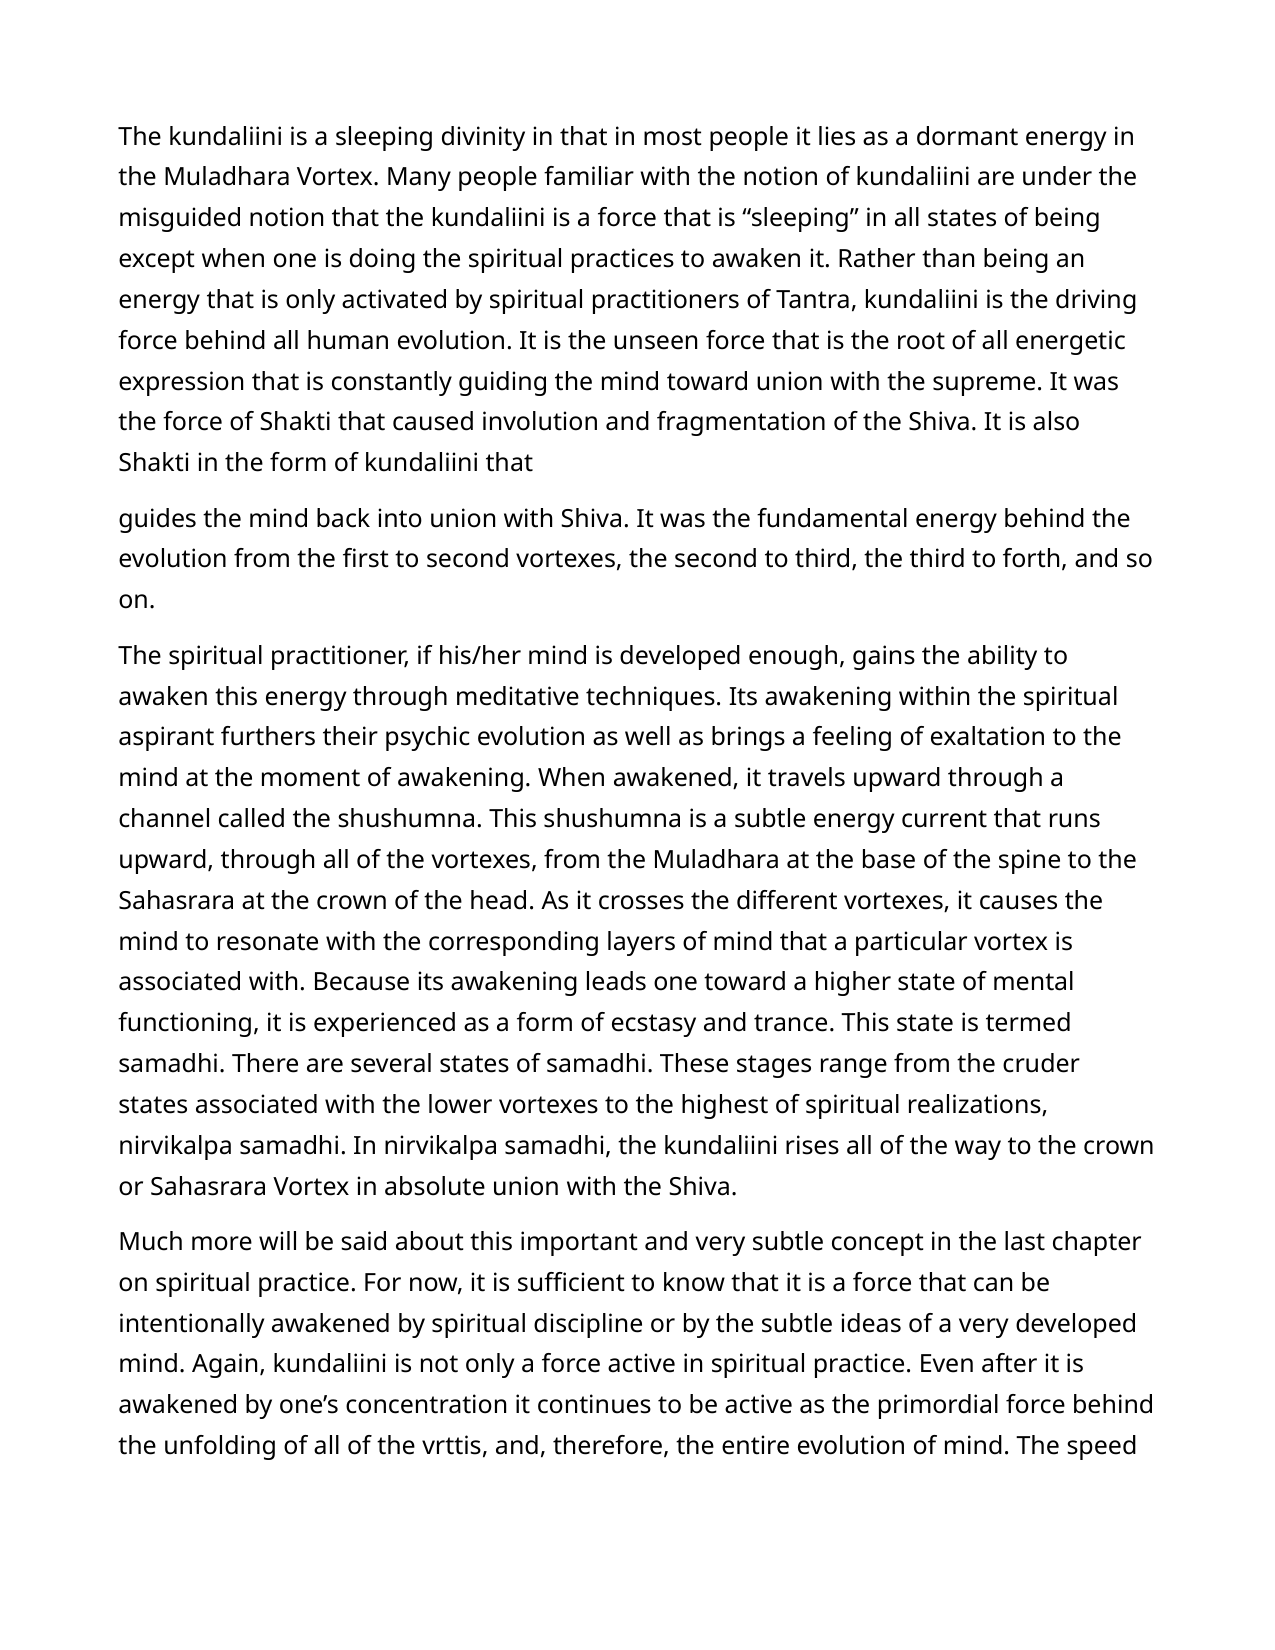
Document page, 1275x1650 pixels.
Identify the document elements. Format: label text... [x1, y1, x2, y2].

text Much more will be said about this important and very subtle concept in the last chapter on spiritual practice. For now, it is sufficient to know that it is a force that can be intentionally awakened by spiritual discipline or by the subtle ideas of a very developed mind. Again, kundaliini is not only a force active in spiritual practice. Even after it is awakened by one’s concentration it continues to be active as the primordial force behind the unfolding of all of the vrttis, and, therefore, the entire evolution of mind. The speed [118, 1223, 1157, 1462]
text The spiritual practitioner, if his/her mind is developed enough, gains the ability to awaken this energy through meditative techniques. Its awakening within the spiritual aspirant furthers their psychic evolution as well as brings a feeling of exaltation to the mind at the moment of awakening. When awakened, it travels upward through a channel called the shushumna. This shushumna is a subtle energy current that runs upward, through all of the vortexes, from the Muladhara at the base of the spine to the Sahasrara at the crown of the head. As it crosses the different vortexes, it causes the mind to resonate with the corresponding layers of mind that a particular vortex is associated with. Because its awakening leads one toward a higher state of mental functioning, it is experienced as a form of ecstasy and trance. This state is termed samadhi. There are several states of samadhi. These stages range from the cruder states associated with the lower vortexes to the highest of spiritual realizations, nirvikalpa samadhi. In nirvikalpa samadhi, the kundaliini rises all of the way to the crown or Sahasrara Vortex in absolute union with the Shiva. [118, 637, 1157, 1202]
text The kundaliini is a sleeping divinity in that in most people it lies as a dormant energy in the Muladhara Vortex. Many people familiar with the notion of kundaliini are under the misguided notion that the kundaliini is a force that is “sleeping” in all states of being except when one is doing the spiritual practices to awaken it. Rather than being an energy that is only activated by spiritual practitioners of Tantra, kundaliini is the driving force behind all human evolution. It is the unseen force that is the root of all energetic expression that is constantly guiding the mind toward union with the supreme. It was the force of Shakti that caused involution and fragmentation of the Shiva. It is also Shakti in the form of kundaliini that [118, 118, 1157, 479]
text guides the mind back into union with Shiva. It was the fundamental energy behind the evolution from the first to second vortexes, the second to third, the third to forth, and so on. [118, 500, 1157, 616]
